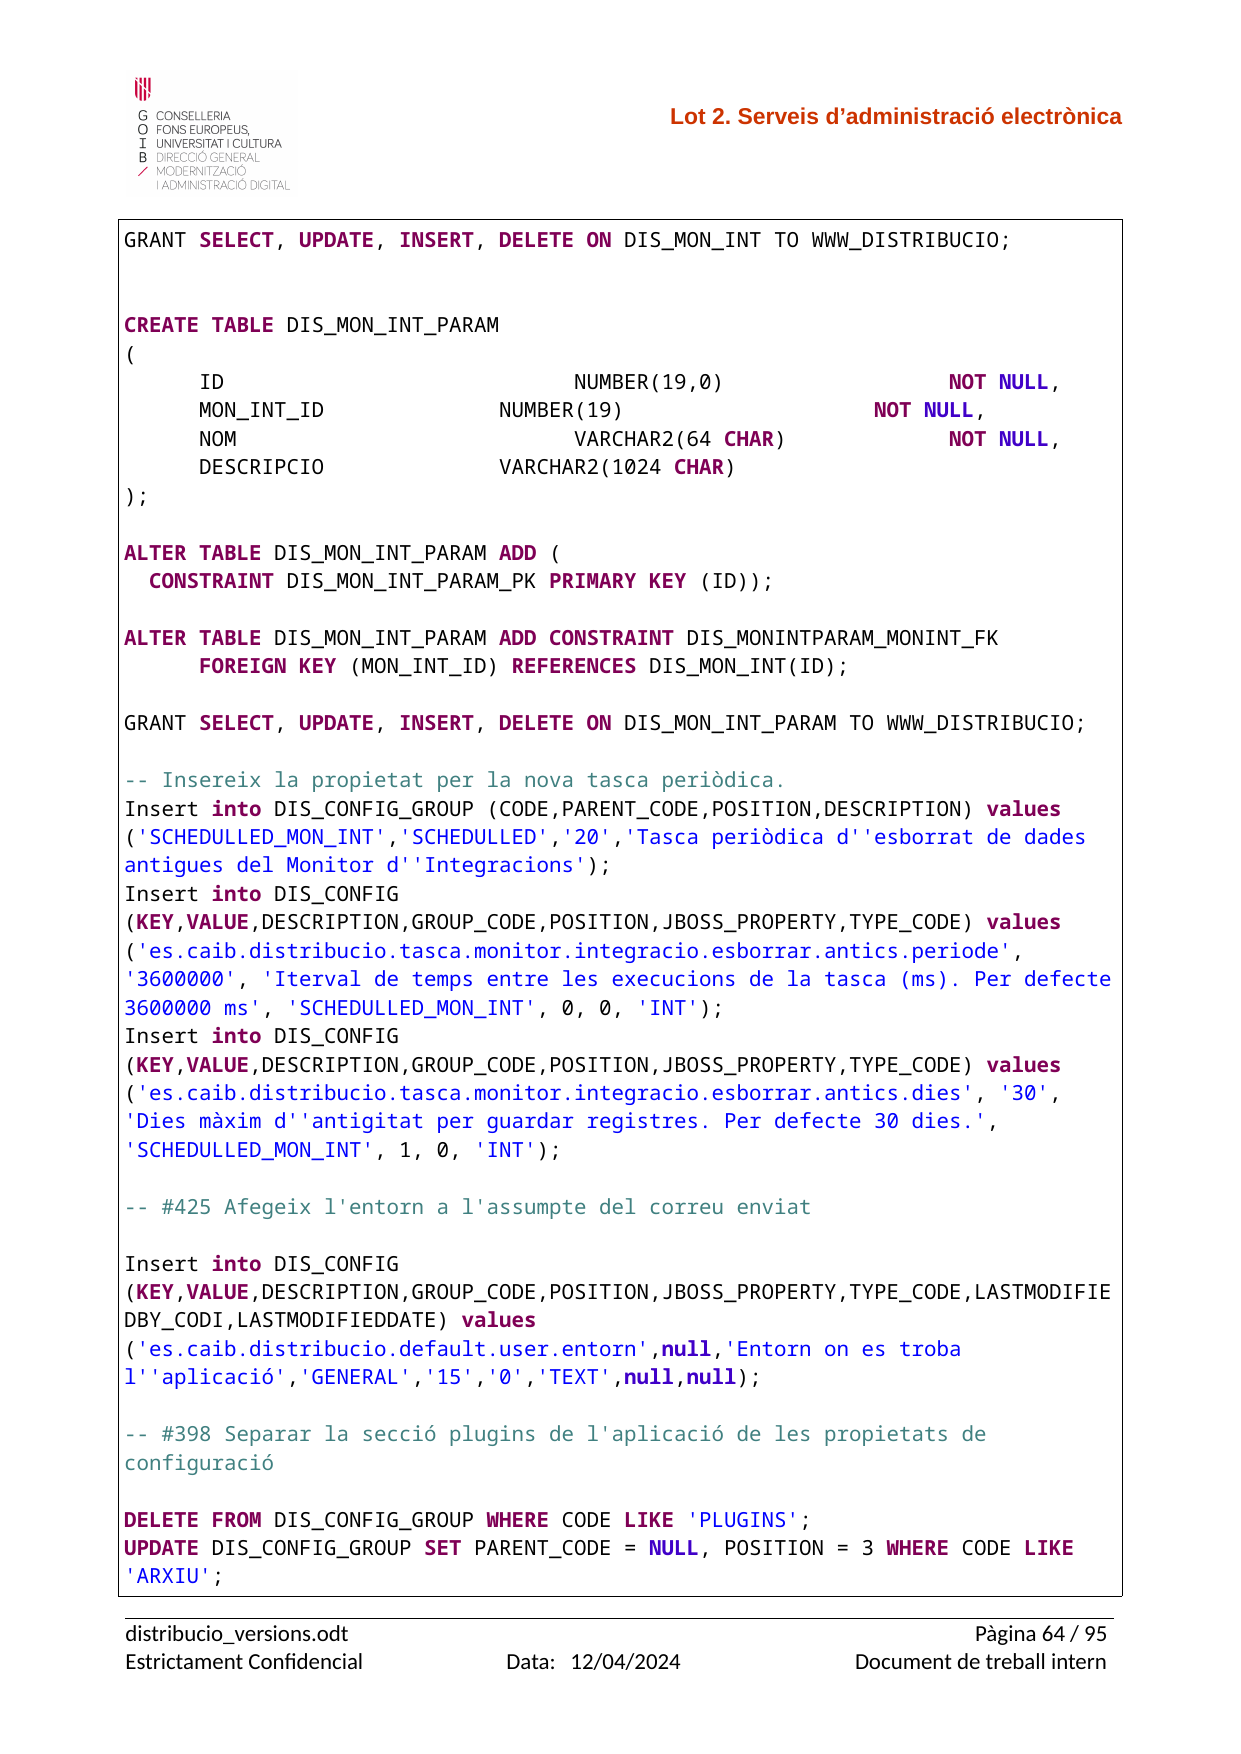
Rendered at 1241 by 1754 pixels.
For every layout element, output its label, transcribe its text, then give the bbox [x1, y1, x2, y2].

table_header GRANT SELECT, UPDATE, INSERT, DELETE ON DIS_MON_INT TO WWW_DISTRIBUCIO; CREATE TABLE DIS_MON_INT_PARAM ( ID NUMBER(19,0) NOT NULL, MON_INT_ID NUMBER(19) NOT NULL, NOM VARCHAR2(64 CHAR) NOT NULL, DESCRIPCIO VARCHAR2(1024 CHAR) ); ALTER TABLE DIS_MON_INT_PARAM ADD ( CONSTRAINT DIS_MON_INT_PARAM_PK PRIMARY KEY (ID)); ALTER TABLE DIS_MON_INT_PARAM ADD CONSTRAINT DIS_MONINTPARAM_MONINT_FK FOREIGN KEY (MON_INT_ID) REFERENCES DIS_MON_INT(ID); GRANT SELECT, UPDATE, INSERT, DELETE ON DIS_MON_INT_PARAM TO WWW_DISTRIBUCIO; -- Insereix la propietat per la nova tasca periòdica. Insert into DIS_CONFIG_GROUP (CODE,PARENT_CODE,POSITION,DESCRIPTION) values ('SCHEDULLED_MON_INT','SCHEDULLED','20','Tasca periòdica d''esborrat de dades antigues del Monitor d''Integracions'); Insert into DIS_CONFIG (KEY,VALUE,DESCRIPTION,GROUP_CODE,POSITION,JBOSS_PROPERTY,TYPE_CODE) values ('es.caib.distribucio.tasca.monitor.integracio.esborrar.antics.periode', '3600000', 'Iterval de temps entre les execucions de la tasca (ms). Per defecte 3600000 ms', 'SCHEDULLED_MON_INT', 0, 0, 'INT'); Insert into DIS_CONFIG (KEY,VALUE,DESCRIPTION,GROUP_CODE,POSITION,JBOSS_PROPERTY,TYPE_CODE) values ('es.caib.distribucio.tasca.monitor.integracio.esborrar.antics.dies', '30', 'Dies màxim d''antigitat per guardar registres. Per defecte 30 dies.', 'SCHEDULLED_MON_INT', 1, 0, 'INT'); -- #425 Afegeix l'entorn a l'assumpte del correu enviat Insert into DIS_CONFIG (KEY,VALUE,DESCRIPTION,GROUP_CODE,POSITION,JBOSS_PROPERTY,TYPE_CODE,LASTMODIFIEDBY_CODI,LASTMODIFIEDDATE) values ('es.caib.distribucio.default.user.entorn',null,'Entorn on es troba l''aplicació','GENERAL','15','0','TEXT',null,null); -- #398 Separar la secció plugins de l'aplicació de les propietats de configuració DELETE FROM DIS_CONFIG_GROUP WHERE CODE LIKE 'PLUGINS'; UPDATE DIS_CONFIG_GROUP SET PARENT_CODE = NULL, POSITION = 3 WHERE CODE LIKE 'ARXIU'; [119, 220, 1122, 1596]
picture [126, 70, 299, 197]
